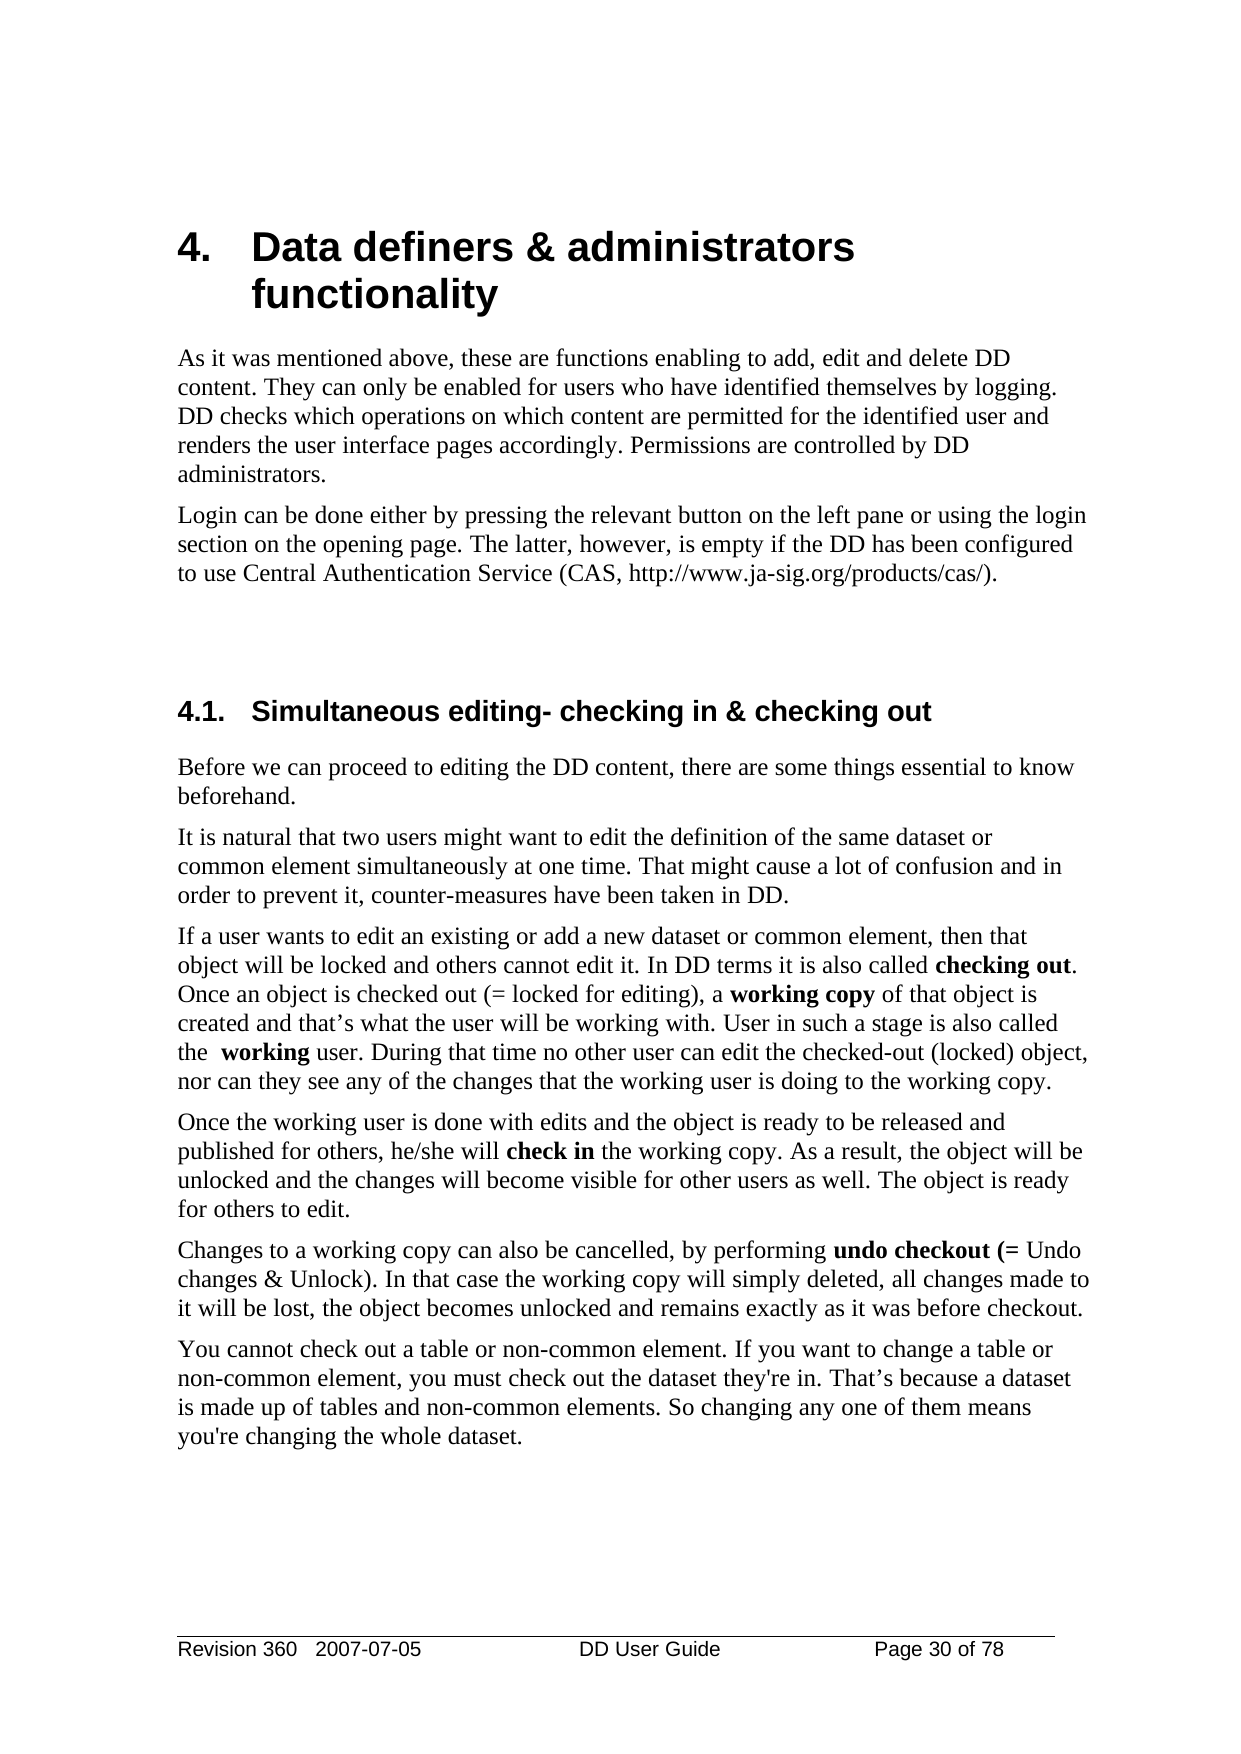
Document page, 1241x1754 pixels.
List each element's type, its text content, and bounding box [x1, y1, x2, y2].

text Once the working user is done with edits and the object is ready to be released and published for others, he/she will check in the working copy. As a result, the object will be unlocked and the changes will become visible for other users as well. The object is ready for others to edit. [177, 1107, 1092, 1223]
text You cannot check out a table or non-common element. If you want to change a table or non-common element, you must check out the dataset they're in. That’s because a dataset is made up of tables and non-common elements. So changing any one of them means you're changing the whole dataset. [177, 1334, 1092, 1450]
text As it was mentioned above, these are functions enabling to add, edit and delete DD content. They can only be enabled for users who have identified themselves by logging. DD checks which operations on which content are permitted for the identified user and renders the user interface pages accordingly. Permissions are controlled by DD administrators. [177, 343, 1092, 488]
text Before we can proceed to editing the DD content, there are some things essential to know beforehand. [177, 752, 1092, 810]
text Login can be done either by pressing the relevant button on the left pane or using the login section on the opening page. The latter, however, is empty if the DD has been configured to use Central Authentication Service (CAS, http://www.ja-sig.org/products/cas/). [177, 500, 1092, 587]
text If a user wants to edit an existing or add a new dataset or common element, then that object will be locked and others cannot edit it. In DD terms it is also called checking out. Once an object is checked out (= locked for editing), a working copy of that object is created and that’s what the user will be working with. User in such a stage is also called the working user. During that time no other user can edit the checked-out (locked) object, nor can they see any of the changes that the working user is doing to the working copy. [177, 921, 1092, 1095]
text It is natural that two users might want to edit the definition of the same dataset or common element simultaneously at one time. That might cause a lot of confusion and in order to prevent it, counter-measures have been taken in DD. [177, 822, 1092, 909]
subtitle Simultaneous editing- checking in & checking out [177, 693, 1092, 727]
text Changes to a working copy can also be cancelled, by performing undo checkout (= Undo changes & Unlock). In that case the working copy will simply deleted, all changes made to it will be lost, the object becomes unlocked and remains exactly as it was before checkout. [177, 1235, 1092, 1322]
subtitle Data definers & administrators functionality [177, 222, 1092, 318]
